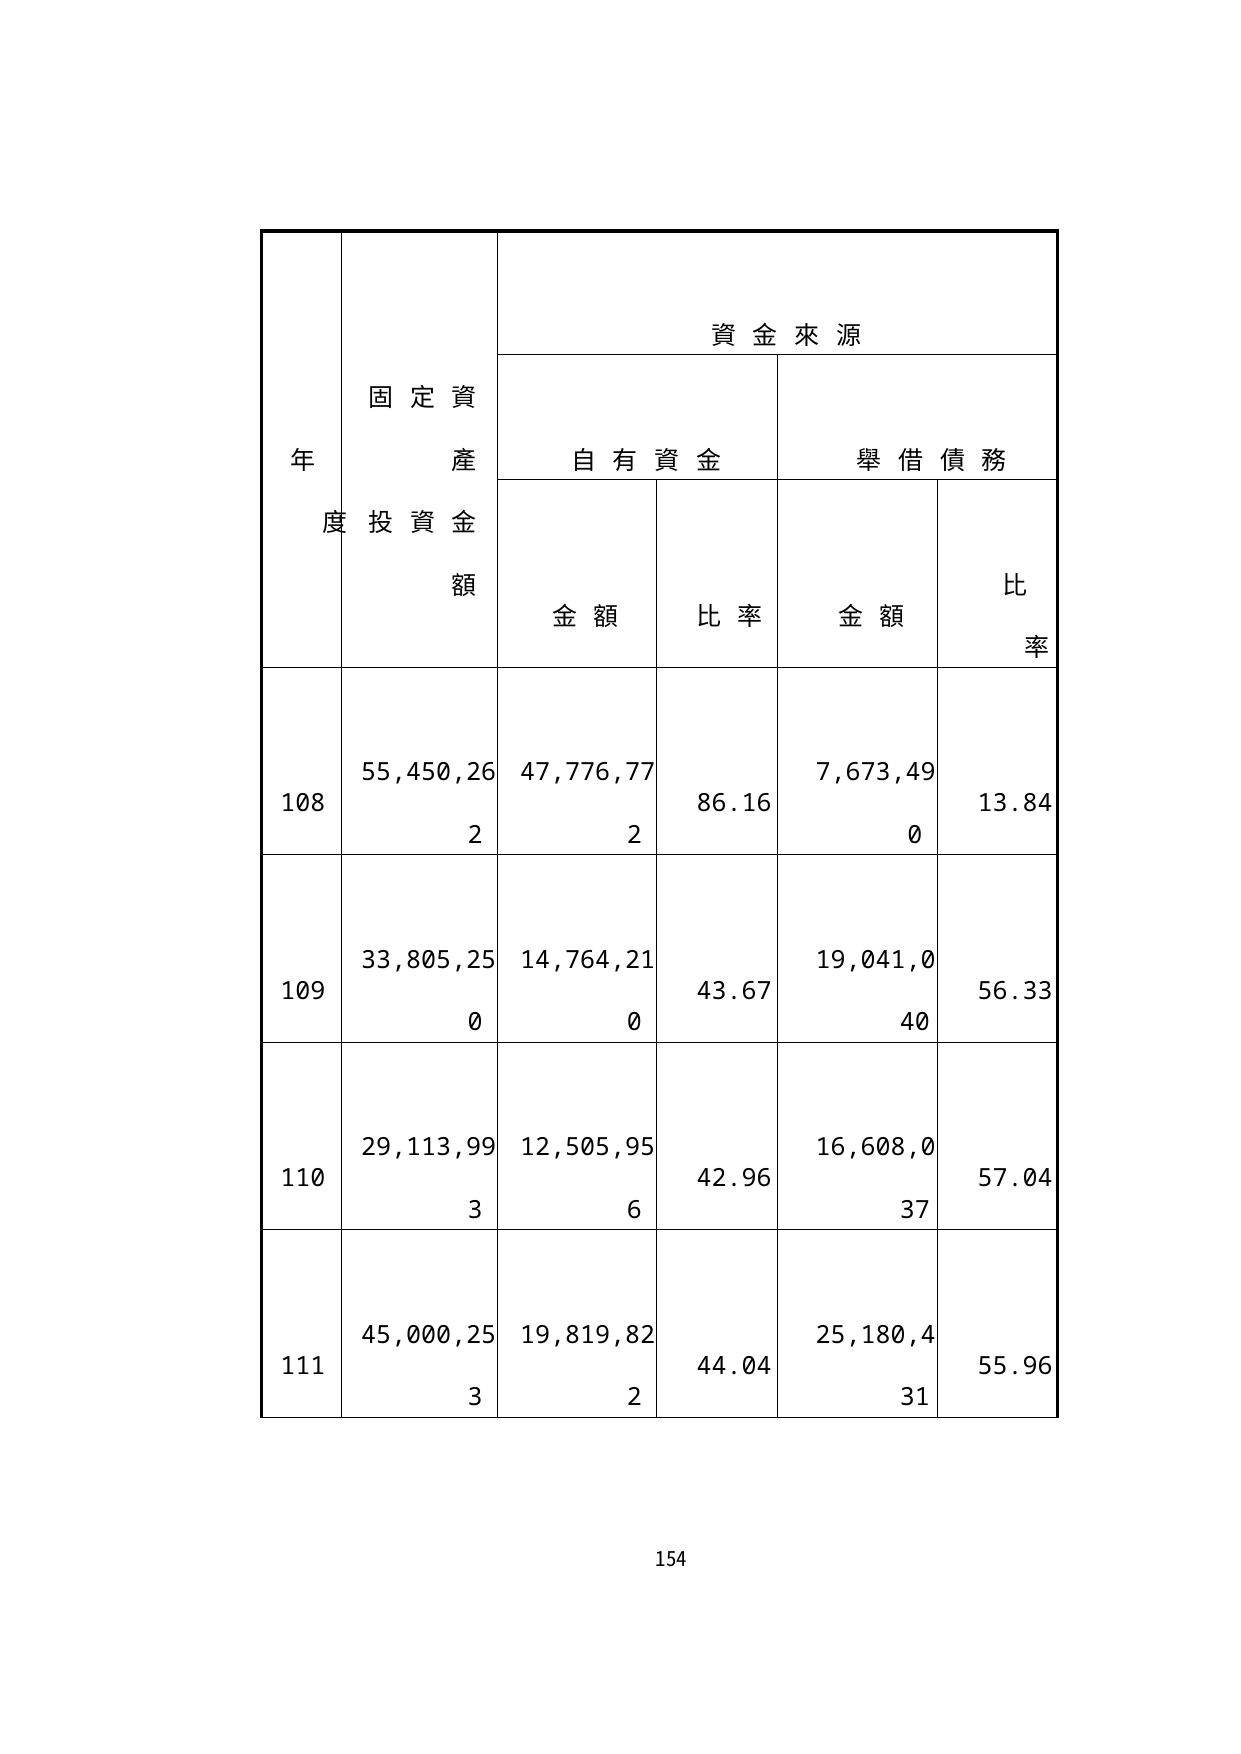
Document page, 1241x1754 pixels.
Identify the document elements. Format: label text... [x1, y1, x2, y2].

table_cell 7,673,490 [778, 668, 937, 854]
table_header 固定資產 投資金額 [342, 233, 497, 667]
table_cell 12,505,956 [498, 1043, 656, 1229]
table_cell 42.96 [657, 1043, 777, 1229]
table_cell 43.67 [657, 855, 777, 1042]
table_cell 44.04 [657, 1230, 777, 1417]
table_cell 比率 [938, 480, 1056, 667]
table_cell 47,776,772 [498, 668, 656, 854]
table_cell 55.96 [938, 1230, 1056, 1417]
table_cell 舉借債務 [778, 355, 1056, 479]
table_cell 57.04 [938, 1043, 1056, 1229]
table_cell 56.33 [938, 855, 1056, 1042]
table_cell 19,041,040 [778, 855, 937, 1042]
table_cell 金額 [498, 480, 656, 667]
table_cell 109 [263, 855, 341, 1042]
table_cell 13.84 [938, 668, 1056, 854]
table_cell 86.16 [657, 668, 777, 854]
table_cell 25,180,431 [778, 1230, 937, 1417]
table_header 年度 [263, 233, 341, 667]
table_cell 金額 [778, 480, 937, 667]
table_cell 比率 [657, 480, 777, 667]
table_cell 16,608,037 [778, 1043, 937, 1229]
table_cell 19,819,822 [498, 1230, 656, 1417]
table_cell 14,764,210 [498, 855, 656, 1042]
table_cell 108 [263, 668, 341, 854]
table_header 資金來源 [498, 233, 1056, 354]
table_cell 110 [263, 1043, 341, 1229]
table_cell 111 [263, 1230, 341, 1417]
table_cell 33,805,250 [342, 855, 497, 1042]
table_cell 自有資金 [498, 355, 777, 479]
table_cell 45,000,253 [342, 1230, 497, 1417]
table_cell 29,113,993 [342, 1043, 497, 1229]
table_cell 55,450,262 [342, 668, 497, 854]
